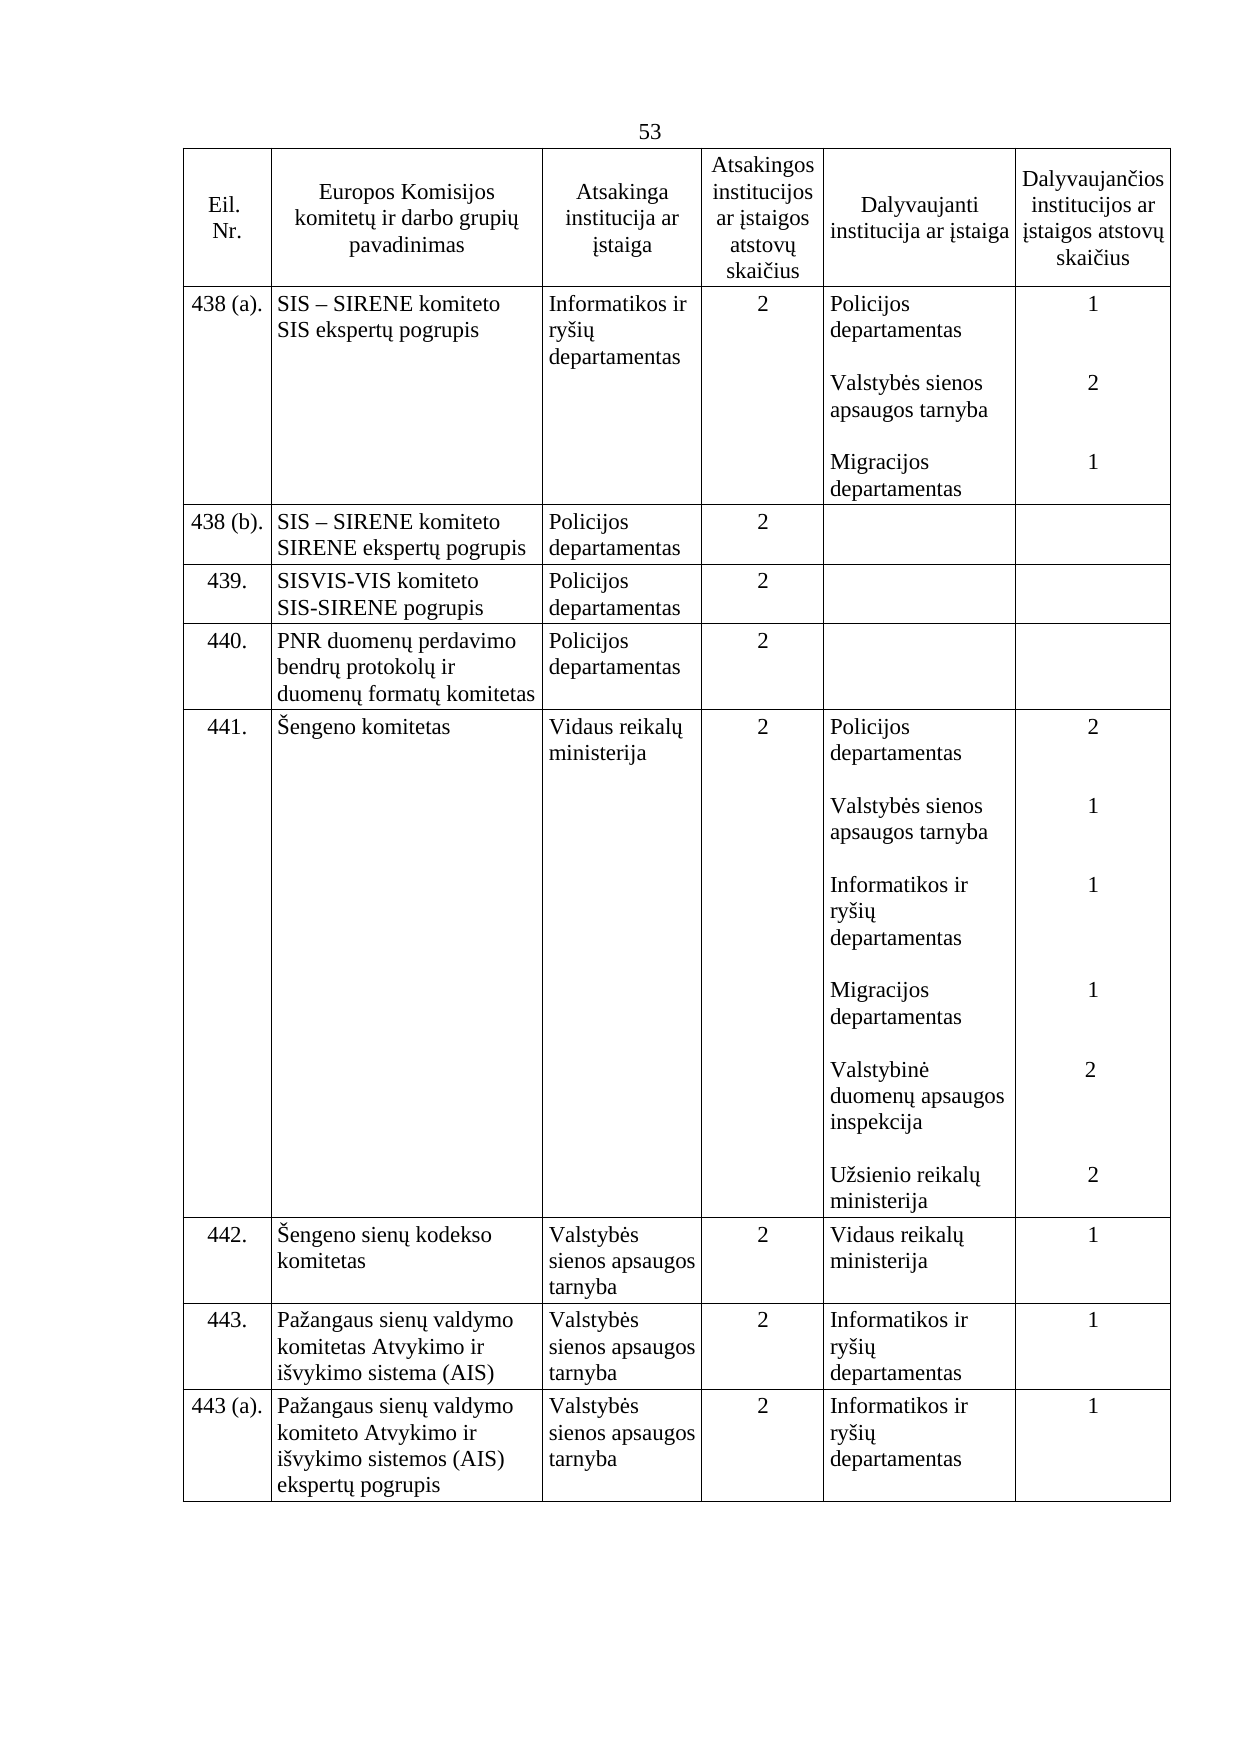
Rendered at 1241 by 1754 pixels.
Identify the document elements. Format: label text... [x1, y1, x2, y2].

table_cell 441. [184, 710, 271, 1217]
table_cell Policijos departamentas [543, 505, 701, 563]
table_header Dalyvaujančios institucijos ar įstaigos atstovų skaičius [1016, 149, 1170, 286]
table_header Dalyvaujanti institucija ar įstaiga [824, 149, 1015, 286]
table_cell 2 [702, 624, 823, 709]
table_cell 1 [1016, 1390, 1170, 1501]
table_cell [824, 624, 1015, 709]
table_cell 439. [184, 565, 271, 623]
table_cell Vidaus reikalų ministerija [543, 710, 701, 1217]
table_cell SIS – SIRENE komiteto SIRENE ekspertų pogrupis [272, 505, 542, 563]
table_cell [1016, 624, 1170, 709]
table_cell 440. [184, 624, 271, 709]
table_cell 2 [702, 565, 823, 623]
table_cell 1 2 1 [1016, 287, 1170, 504]
table_cell [824, 565, 1015, 623]
table_cell Vidaus reikalų ministerija [824, 1218, 1015, 1303]
table_cell 442. [184, 1218, 271, 1303]
table_cell 1 [1016, 1218, 1170, 1303]
table_cell SIS – SIRENE komiteto SIS ekspertų pogrupis [272, 287, 542, 504]
table_cell Informatikos ir ryšių departamentas [824, 1304, 1015, 1388]
table_cell Pažangaus sienų valdymo komitetas Atvykimo ir išvykimo sistema (AIS) [272, 1304, 542, 1388]
table_cell Pažangaus sienų valdymo komiteto Atvykimo ir išvykimo sistemos (AIS) ekspertų pogrupis [272, 1390, 542, 1501]
table_cell 2 [702, 505, 823, 563]
table_cell Valstybės sienos apsaugos tarnyba [543, 1218, 701, 1303]
table_header Europos Komisijos komitetų ir darbo grupių pavadinimas [272, 149, 542, 286]
table_cell 2 [702, 710, 823, 1217]
table_cell 438 (b). [184, 505, 271, 563]
table_cell 2 [702, 1304, 823, 1388]
table_cell Policijos departamentas Valstybės sienos apsaugos tarnyba Migracijos departamentas [824, 287, 1015, 504]
table_cell Policijos departamentas [543, 624, 701, 709]
table_cell 1 [1016, 1304, 1170, 1388]
table_header Eil. Nr. [184, 149, 271, 286]
table_cell Policijos departamentas Valstybės sienos apsaugos tarnyba Informatikos ir ryšių departamentas Migracijos departamentas Valstybinė duomenų apsaugos inspekcija Užsienio reikalų ministerija [824, 710, 1015, 1217]
table_cell SISVIS-VIS komiteto SIS-SIRENE pogrupis [272, 565, 542, 623]
table_cell 443 (a). [184, 1390, 271, 1501]
table_cell PNR duomenų perdavimo bendrų protokolų ir duomenų formatų komitetas [272, 624, 542, 709]
table_cell Šengeno komitetas [272, 710, 542, 1217]
table_cell 438 (a). [184, 287, 271, 504]
table_cell 2 1 1 1 2 2 [1016, 710, 1170, 1217]
table_header Atsakingos institucijos ar įstaigos atstovų skaičius [702, 149, 823, 286]
table_cell 2 [702, 1218, 823, 1303]
table_cell Informatikos ir ryšių departamentas [543, 287, 701, 504]
table_cell 443. [184, 1304, 271, 1388]
table_cell [824, 505, 1015, 563]
table_header Atsakinga institucija ar įstaiga [543, 149, 701, 286]
table_cell 2 [702, 287, 823, 504]
table_cell Valstybės sienos apsaugos tarnyba [543, 1304, 701, 1388]
table_cell Valstybės sienos apsaugos tarnyba [543, 1390, 701, 1501]
table_cell Šengeno sienų kodekso komitetas [272, 1218, 542, 1303]
table_cell Informatikos ir ryšių departamentas [824, 1390, 1015, 1501]
table_cell Policijos departamentas [543, 565, 701, 623]
table_cell 2 [702, 1390, 823, 1501]
table_cell [1016, 565, 1170, 623]
table_cell [1016, 505, 1170, 563]
